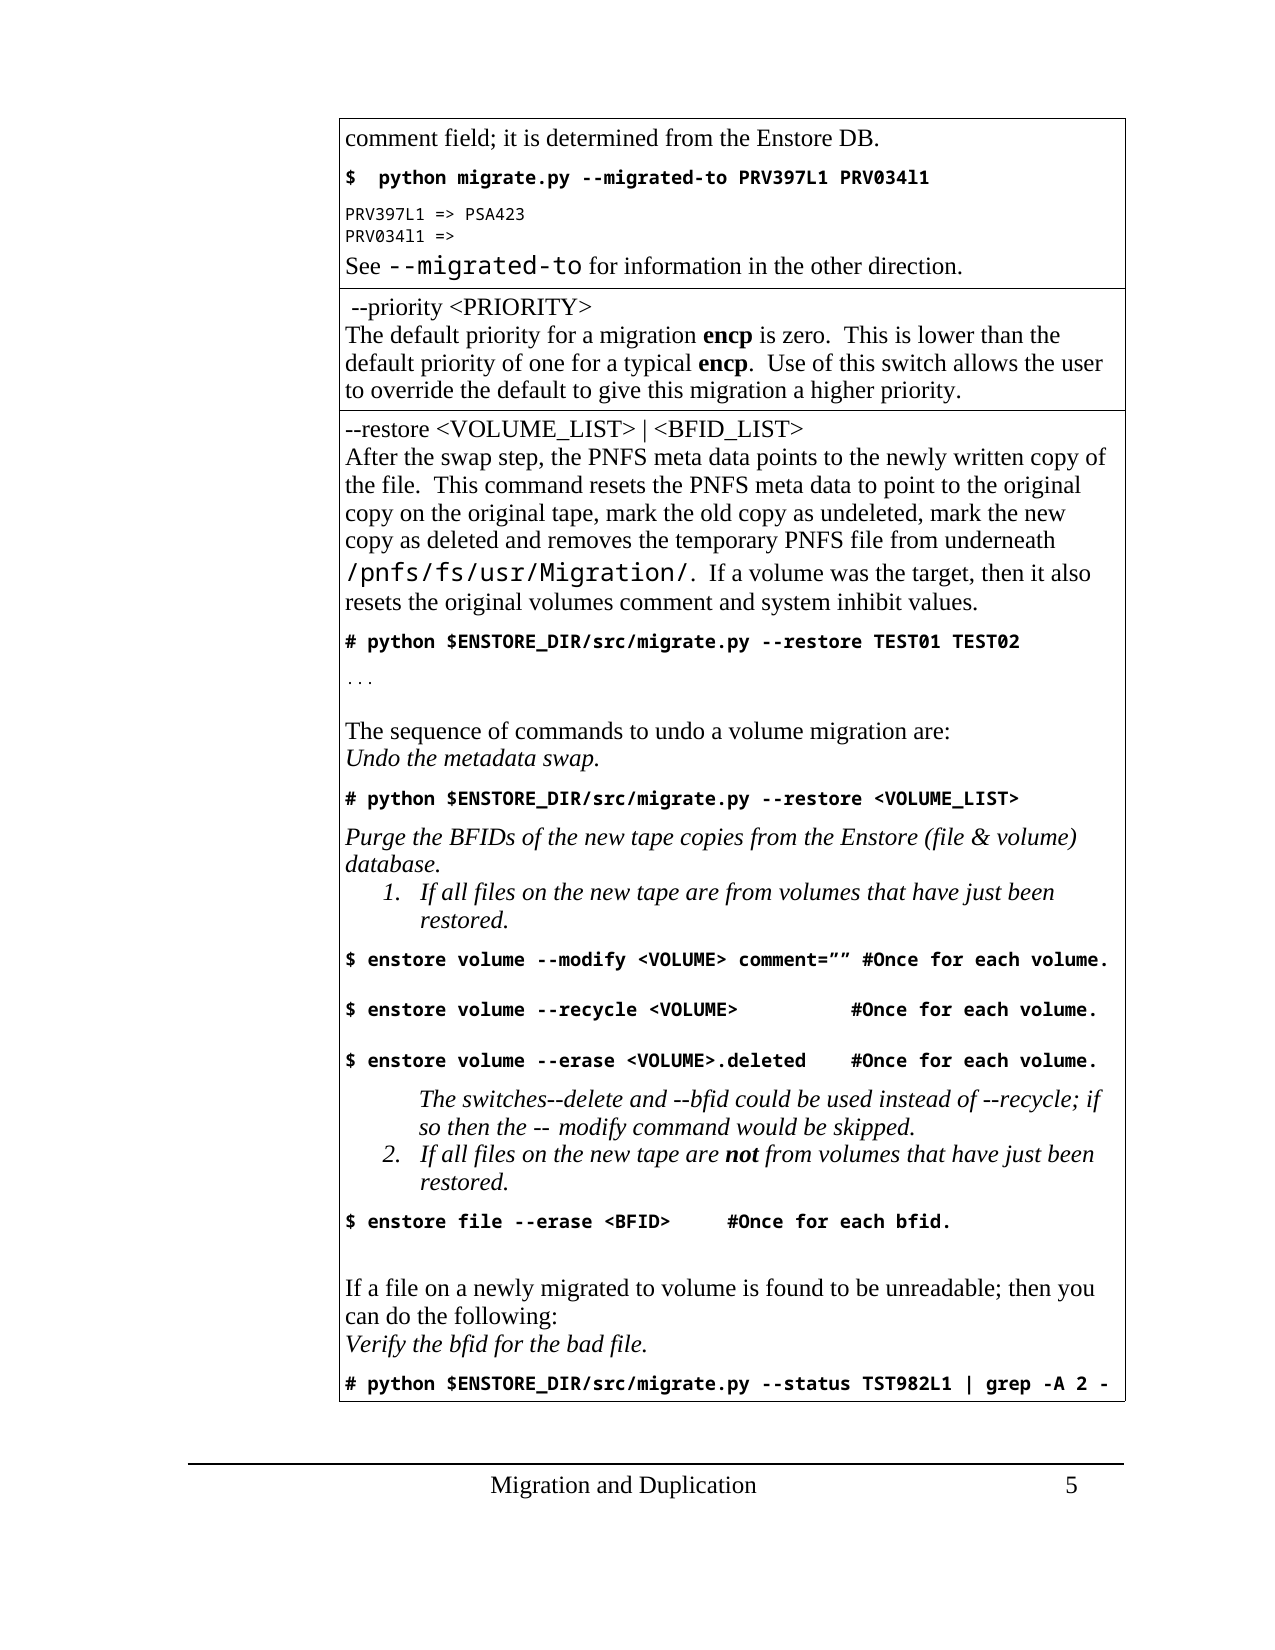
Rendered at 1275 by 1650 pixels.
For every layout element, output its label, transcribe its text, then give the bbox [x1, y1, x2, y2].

table_cell comment field; it is determined from the Enstore DB. $ python migrate.py --migrated-to PRV397L1 PRV034l1 PRV397L1 => PSA423 PRV034l1 => See --migrated-to for information in the other direction. [340, 119, 1125, 287]
table_cell --priority <PRIORITY> The default priority for a migration encp is zero. This is lower than the default priority of one for a typical encp. Use of this switch allows the user to override the default to give this migration a higher priority. [340, 289, 1125, 410]
table_cell --restore <VOLUME_LIST> | <BFID_LIST> After the swap step, the PNFS meta data points to the newly written copy of the file. This command resets the PNFS meta data to point to the original copy on the original tape, mark the old copy as undeleted, mark the new copy as deleted and removes the temporary PNFS file from underneath /pnfs/fs/usr/Migration/. If a volume was the target, then it also resets the original volumes comment and system inhibit values. # python $ENSTORE_DIR/src/migrate.py --restore TEST01 TEST02 ... The sequence of commands to undo a volume migration are: Undo the metadata swap. # python $ENSTORE_DIR/src/migrate.py --restore <VOLUME_LIST> Purge the BFIDs of the new tape copies from the Enstore (file & volume) database. If all files on the new tape are from volumes that have just been restored. $ enstore volume --modify <VOLUME> comment=”” #Once for each volume. $ enstore volume --recycle <VOLUME> #Once for each volume. $ enstore volume --erase <VOLUME>.deleted #Once for each volume. The switches--delete and --bfid could be used instead of --recycle; if so then the -- modify command would be skipped. If all files on the new tape are not from volumes that have just been restored. $ enstore file --erase <BFID> #Once for each bfid. If a file on a newly migrated to volume is found to be unreadable; then you can do the following: Verify the bfid for the bad file. # python $ENSTORE_DIR/src/migrate.py --status TST982L1 | grep -A 2 [340, 411, 1125, 1401]
